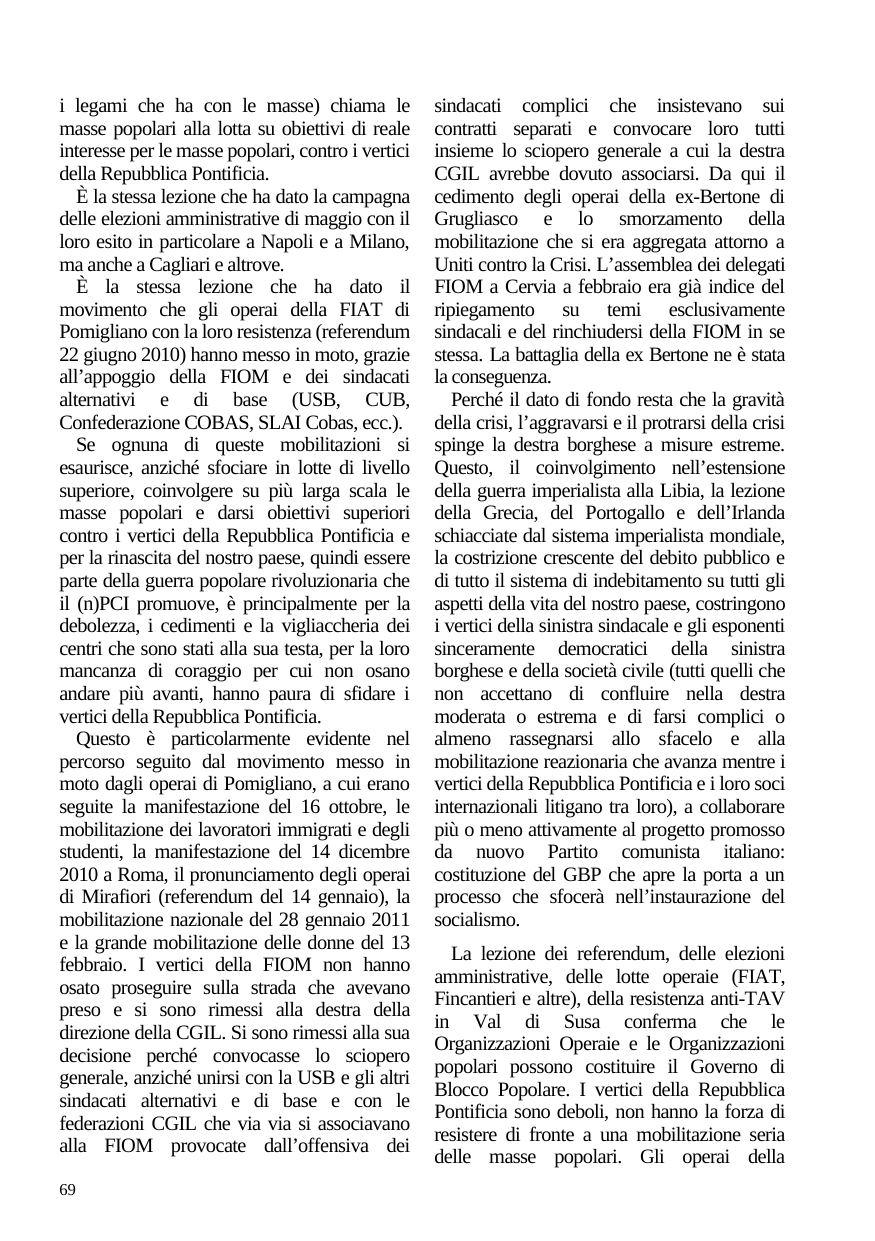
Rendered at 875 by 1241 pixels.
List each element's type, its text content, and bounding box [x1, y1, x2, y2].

text È la stessa lezione che ha dato il movimento che gli operai della FIAT di Pomigliano con la loro resistenza (referendum 22 giugno 2010) hanno messo in moto, grazie all’appoggio della FIOM e dei sindacati alternativi e di base (USB, CUB, Confederazione COBAS, SLAI Cobas, ecc.). [59, 275, 411, 433]
text La lezione dei referendum, delle elezioni amministrative, delle lotte operaie (FIAT, Fincantieri e altre), della resistenza anti-TAV in Val di Susa conferma che le Organizzazioni Operaie e le Organizzazioni popolari possono costituire il Governo di Blocco Popolare. I vertici della Repubblica Pontificia sono deboli, non hanno la forza di resistere di fronte a una mobilitazione seria delle masse popolari. Gli operai della [434, 942, 786, 1168]
text Questo è particolarmente evidente nel percorso seguito dal movimento messo in moto dagli operai di Pomigliano, a cui erano seguite la manifestazione del 16 ottobre, le mobilitazione dei lavoratori immigrati e degli studenti, la manifestazione del 14 dicembre 2010 a Roma, il pronunciamento degli operai di Mirafiori (referendum del 14 gennaio), la mobilitazione nazionale del 28 gennaio 2011 e la grande mobilitazione delle donne del 13 febbraio. I vertici della FIOM non hanno osato proseguire sulla strada che avevano preso e si sono rimessi alla destra della direzione della CGIL. Si sono rimessi alla sua decisione perché convocasse lo sciopero generale, anziché unirsi con la USB e gli altri sindacati alternativi e di base e con le federazioni CGIL che via via si associavano alla FIOM provocate dall’offensiva dei [59, 727, 411, 1157]
text Perché il dato di fondo resta che la gravità della crisi, l’aggravarsi e il protrarsi della crisi spinge la destra borghese a misure estreme. Questo, il coinvolgimento nell’estensione della guerra imperialista alla Libia, la lezione della Grecia, del Portogallo e dell’Irlanda schiacciate dal sistema imperialista mondiale, la costrizione crescente del debito pubblico e di tutto il sistema di indebitamento su tutti gli aspetti della vita del nostro paese, costringono i vertici della sinistra sindacale e gli esponenti sinceramente democratici della sinistra borghese e della società civile (tutti quelli che non accettano di confluire nella destra moderata o estrema e di farsi complici o almeno rassegnarsi allo sfacelo e alla mobilitazione reazionaria che avanza mentre i vertici della Repubblica Pontificia e i loro soci internazionali litigano tra loro), a collaborare più o meno attivamente al progetto promosso da nuovo Partito comunista italiano: costituzione del GBP che apre la porta a un processo che sfocerà nell’instaurazione del socialismo. [434, 388, 786, 931]
text i legami che ha con le masse) chiama le masse popolari alla lotta su obiettivi di reale interesse per le masse popolari, contro i vertici della Repubblica Pontificia. [59, 94, 411, 185]
text È la stessa lezione che ha dato la campagna delle elezioni amministrative di maggio con il loro esito in particolare a Napoli e a Milano, ma anche a Cagliari e altrove. [59, 185, 411, 275]
text Se ognuna di queste mobilitazioni si esaurisce, anziché sfociare in lotte di livello superiore, coinvolgere su più larga scala le masse popolari e darsi obiettivi superiori contro i vertici della Repubblica Pontificia e per la rinascita del nostro paese, quindi essere parte della guerra popolare rivoluzionaria che il (n)PCI promuove, è principalmente per la debolezza, i cedimenti e la vigliaccheria dei centri che sono stati alla sua testa, per la loro mancanza di coraggio per cui non osano andare più avanti, hanno paura di sfidare i vertici della Repubblica Pontificia. [59, 433, 411, 727]
text sindacati complici che insistevano sui contratti separati e convocare loro tutti insieme lo sciopero generale a cui la destra CGIL avrebbe dovuto associarsi. Da qui il cedimento degli operai della ex-Bertone di Grugliasco e lo smorzamento della mobilitazione che si era aggregata attorno a Uniti contro la Crisi. L’assemblea dei delegati FIOM a Cervia a febbraio era già indice del ripiegamento su temi esclusivamente sindacali e del rinchiudersi della FIOM in se stessa. La battaglia della ex Bertone ne è stata la conseguenza. [434, 94, 786, 388]
